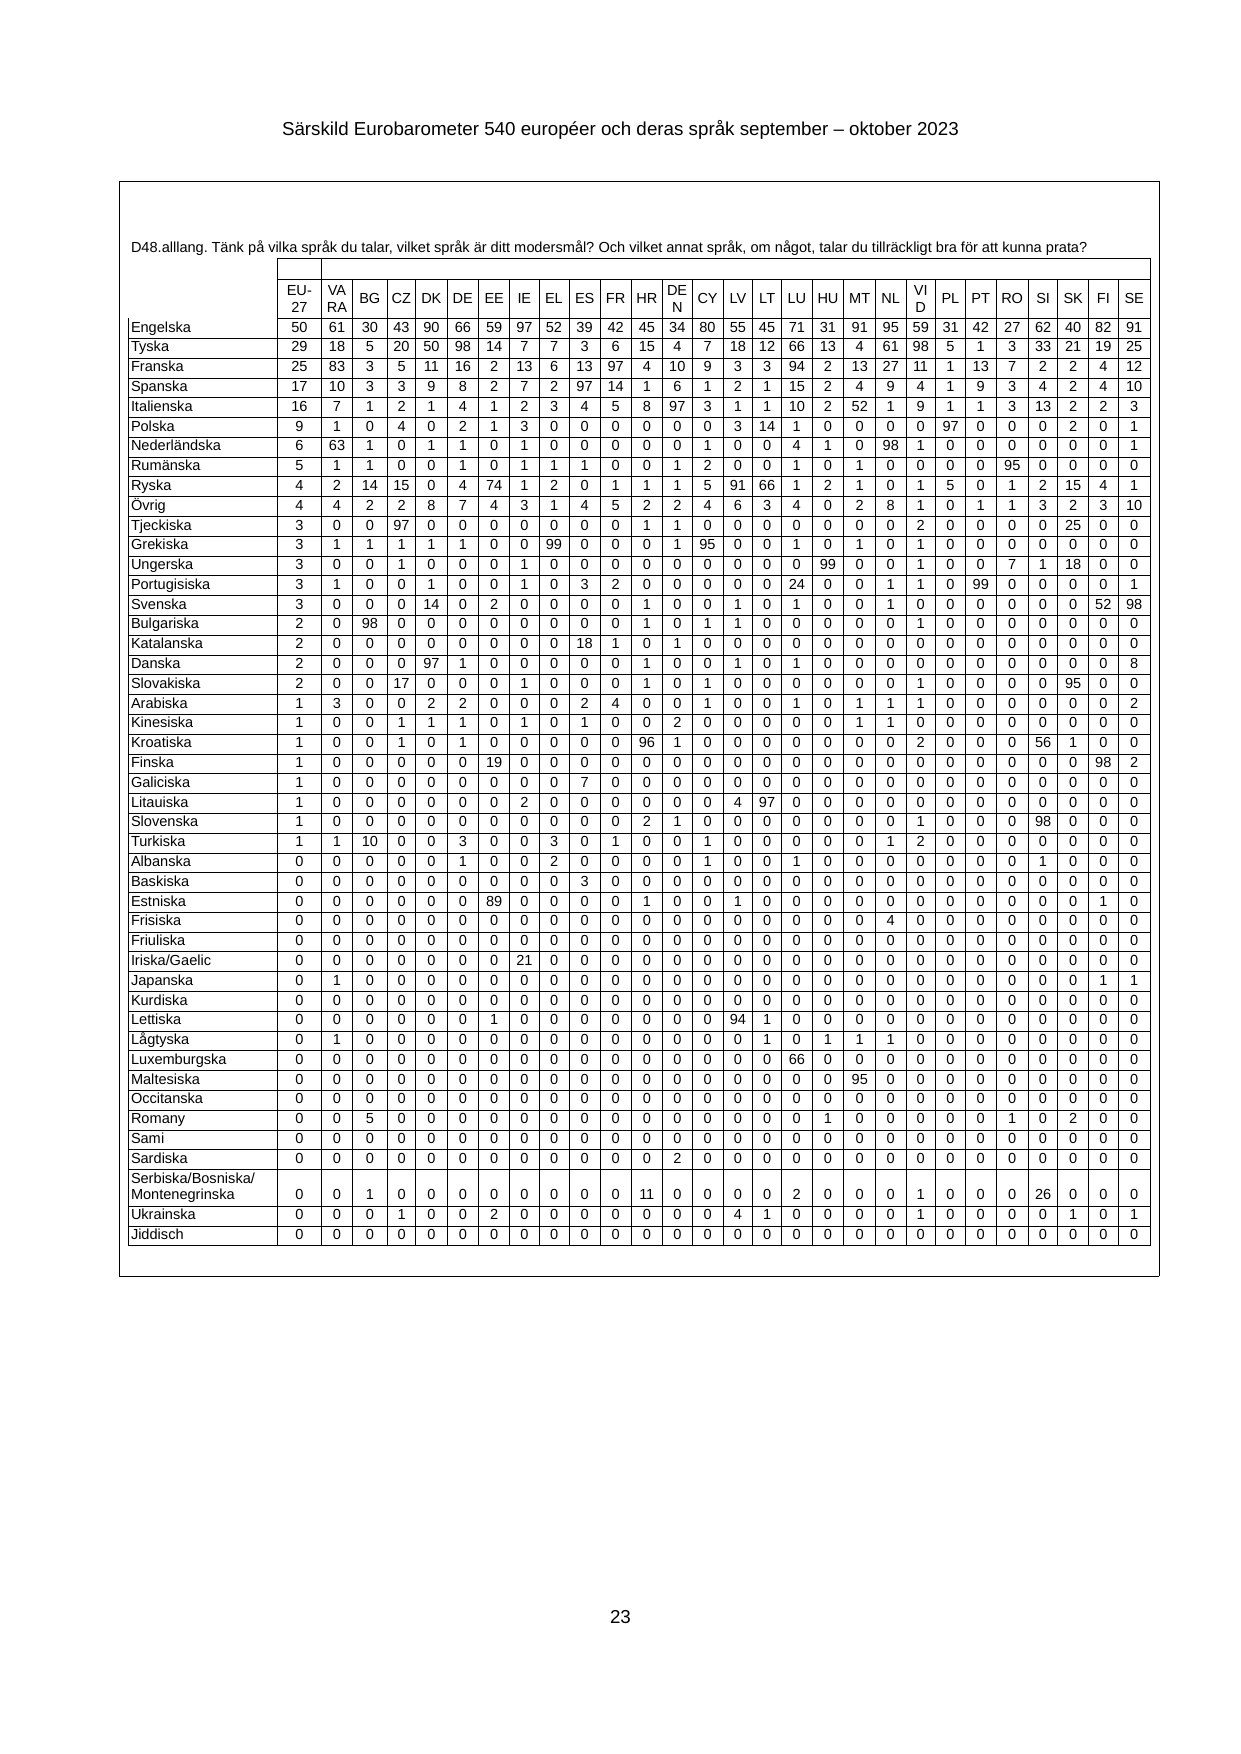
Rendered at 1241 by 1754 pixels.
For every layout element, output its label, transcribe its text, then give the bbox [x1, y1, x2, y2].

table_cell 0 [936, 873, 965, 892]
table_cell 0 [907, 794, 935, 813]
table_cell 0 [813, 616, 843, 635]
table_cell 0 [1029, 1207, 1057, 1226]
table_cell 0 [1058, 656, 1088, 674]
table_cell 0 [1119, 1051, 1150, 1070]
table_cell 0 [601, 952, 631, 971]
table_cell 0 [1089, 1111, 1118, 1129]
table_cell 0 [416, 913, 447, 932]
table_cell 0 [997, 1227, 1028, 1245]
table_cell 4 [448, 477, 478, 496]
table_cell 0 [876, 1150, 906, 1169]
table_cell 0 [1089, 814, 1118, 833]
table_cell 0 [936, 1071, 965, 1090]
table_cell 0 [540, 735, 569, 753]
table_cell 0 [632, 1012, 662, 1031]
table_cell 1 [510, 557, 539, 575]
table_cell 0 [601, 933, 631, 951]
table_cell 0 [907, 715, 935, 734]
table_cell 21 [510, 952, 539, 971]
table_cell 1 [753, 398, 781, 417]
table_cell 0 [966, 1071, 996, 1090]
table_cell 0 [844, 596, 875, 615]
table_cell 0 [997, 1012, 1028, 1031]
table_cell 0 [936, 1131, 965, 1149]
table_cell Spanska [129, 379, 277, 397]
table_cell 0 [353, 992, 387, 1011]
table_cell 0 [1058, 576, 1088, 595]
table_cell 0 [1058, 537, 1088, 556]
table_cell 0 [693, 418, 723, 437]
table_cell 0 [1058, 458, 1088, 476]
table_cell 0 [907, 933, 935, 951]
table_cell 1 [782, 854, 812, 872]
table_cell 4 [632, 359, 662, 377]
table_cell 0 [601, 1091, 631, 1110]
table_cell 0 [966, 1091, 996, 1110]
table_cell 0 [844, 1150, 875, 1169]
table_cell 13 [966, 359, 996, 377]
table_cell 0 [601, 438, 631, 457]
table_cell 1 [510, 477, 539, 496]
table_cell 1 [907, 537, 935, 556]
table_cell 1 [907, 695, 935, 714]
table_cell 0 [479, 1131, 509, 1149]
table_cell 0 [416, 774, 447, 793]
table_cell [844, 259, 875, 279]
table_cell 0 [601, 1170, 631, 1206]
table_cell 0 [479, 952, 509, 971]
table_cell 0 [753, 755, 781, 773]
table_cell 0 [907, 873, 935, 892]
table_cell 8 [416, 497, 447, 516]
table_cell 66 [753, 477, 781, 496]
table_cell 0 [1119, 774, 1150, 793]
table_cell 0 [813, 1071, 843, 1090]
table_cell 0 [663, 1170, 692, 1206]
table_cell 0 [936, 854, 965, 872]
table_cell 95 [844, 1071, 875, 1090]
table_cell 3 [278, 576, 321, 595]
table_cell 1 [844, 477, 875, 496]
table_cell 1 [632, 675, 662, 694]
table_cell [539, 259, 569, 279]
table_cell 0 [388, 992, 415, 1011]
table_cell 0 [601, 616, 631, 635]
table_cell 4 [1089, 477, 1118, 496]
table_cell 0 [782, 913, 812, 932]
table_cell 0 [632, 1227, 662, 1245]
table_cell 0 [540, 636, 569, 654]
table_cell 0 [353, 952, 387, 971]
table_cell 0 [1029, 1091, 1057, 1110]
table_cell 0 [753, 1051, 781, 1070]
table_cell 0 [936, 636, 965, 654]
table_cell 1 [693, 616, 723, 635]
table_cell 0 [570, 1227, 600, 1245]
table_cell 21 [1058, 339, 1088, 358]
table_cell 97 [570, 379, 600, 397]
table_cell 1 [663, 517, 692, 536]
table_cell 61 [876, 339, 906, 358]
table_cell 1 [540, 497, 569, 516]
table_cell 2 [1058, 359, 1088, 377]
table_cell 0 [1029, 873, 1057, 892]
table_cell Svenska [129, 596, 277, 615]
table_cell 0 [813, 933, 843, 951]
table_cell 0 [936, 1170, 965, 1206]
table_cell 0 [693, 715, 723, 734]
table_cell NL [876, 280, 906, 318]
table_cell 20 [388, 339, 415, 358]
table_cell 0 [753, 1111, 781, 1129]
table_cell 0 [632, 794, 662, 813]
table_cell 1 [693, 695, 723, 714]
table_cell 5 [388, 359, 415, 377]
table_cell 0 [813, 596, 843, 615]
table_cell 27 [997, 319, 1028, 338]
table_cell 1 [632, 477, 662, 496]
table_cell 0 [601, 458, 631, 476]
table_cell 0 [388, 458, 415, 476]
table_cell 1 [966, 497, 996, 516]
table_cell 0 [966, 854, 996, 872]
table_cell 1 [693, 834, 723, 852]
table_cell 0 [448, 636, 478, 654]
table_cell 5 [936, 339, 965, 358]
table_cell 0 [510, 774, 539, 793]
table_cell 0 [322, 675, 352, 694]
table_cell 0 [724, 972, 752, 991]
table_cell 3 [724, 359, 752, 377]
table_cell 0 [416, 933, 447, 951]
table_cell 0 [448, 873, 478, 892]
table_cell 0 [813, 755, 843, 773]
table_cell 6 [540, 359, 569, 377]
table_cell 0 [416, 1131, 447, 1149]
table_cell 0 [1119, 636, 1150, 654]
table_cell 0 [510, 596, 539, 615]
table_cell 18 [724, 339, 752, 358]
table_cell 0 [278, 972, 321, 991]
table_cell 0 [753, 537, 781, 556]
table_cell 0 [570, 814, 600, 833]
table_cell 0 [601, 1071, 631, 1090]
table_cell 0 [844, 636, 875, 654]
table_cell 0 [1058, 1227, 1088, 1245]
table_cell RO [997, 280, 1028, 318]
table_cell 0 [353, 1227, 387, 1245]
table_cell 0 [322, 636, 352, 654]
table_cell 0 [907, 972, 935, 991]
table_cell 0 [388, 596, 415, 615]
table_cell 0 [813, 636, 843, 654]
table_cell 0 [278, 873, 321, 892]
table_cell 1 [570, 715, 600, 734]
table_cell 0 [782, 1111, 812, 1129]
table_cell Sardiska [129, 1150, 277, 1169]
table_cell 0 [966, 1012, 996, 1031]
table_cell 0 [540, 418, 569, 437]
table_cell 2 [693, 458, 723, 476]
table_cell 66 [782, 339, 812, 358]
table_cell 0 [966, 794, 996, 813]
table_cell 0 [813, 1131, 843, 1149]
table_cell 3 [353, 359, 387, 377]
table_cell 34 [663, 319, 692, 338]
table_cell 0 [540, 952, 569, 971]
table_cell 0 [1119, 557, 1150, 575]
table_cell 9 [416, 379, 447, 397]
table_cell 0 [813, 834, 843, 852]
table_cell 0 [1089, 636, 1118, 654]
table_cell 0 [479, 517, 509, 536]
table_cell 0 [724, 1170, 752, 1206]
table_cell 0 [663, 972, 692, 991]
table_cell 1 [479, 418, 509, 437]
table_cell 0 [782, 755, 812, 773]
table_cell 83 [322, 359, 352, 377]
table_cell 0 [479, 933, 509, 951]
table_cell 0 [570, 616, 600, 635]
table_cell PL [936, 280, 965, 318]
table_cell 0 [966, 636, 996, 654]
table_cell 0 [416, 1207, 447, 1226]
table_cell 1 [844, 1032, 875, 1050]
table_cell Lettiska [129, 1012, 277, 1031]
table_cell 0 [782, 557, 812, 575]
table_cell 0 [1058, 834, 1088, 852]
table_cell 0 [724, 834, 752, 852]
table_cell 0 [844, 675, 875, 694]
table_cell [387, 259, 415, 279]
table_cell Övrig [129, 497, 277, 516]
table_cell 0 [540, 616, 569, 635]
table_cell 0 [570, 656, 600, 674]
table_cell 0 [844, 1091, 875, 1110]
table_cell 98 [353, 616, 387, 635]
table_cell 0 [693, 557, 723, 575]
table_cell 2 [1119, 755, 1150, 773]
table_cell 0 [353, 972, 387, 991]
table_cell [128, 279, 277, 318]
table_cell 66 [448, 319, 478, 338]
table_cell 0 [936, 616, 965, 635]
table_cell 0 [813, 656, 843, 674]
table_cell 0 [1089, 1012, 1118, 1031]
table_cell 0 [753, 675, 781, 694]
table_cell 1 [724, 398, 752, 417]
table_cell 0 [876, 1227, 906, 1245]
table_cell 0 [353, 933, 387, 951]
table_cell 0 [632, 834, 662, 852]
table_cell 0 [753, 1091, 781, 1110]
table_cell 3 [997, 379, 1028, 397]
table_cell 0 [936, 952, 965, 971]
table_cell 1 [388, 537, 415, 556]
table_cell 98 [876, 438, 906, 457]
table_cell 3 [570, 576, 600, 595]
table_cell 0 [753, 873, 781, 892]
table_cell 97 [601, 359, 631, 377]
table_cell 2 [1029, 477, 1057, 496]
table_cell 0 [322, 1111, 352, 1129]
table_cell SE [1119, 280, 1150, 318]
table_cell 0 [693, 774, 723, 793]
table_cell 0 [1089, 873, 1118, 892]
table_cell 0 [936, 537, 965, 556]
table_cell 59 [907, 319, 935, 338]
table_cell 43 [388, 319, 415, 338]
table_cell 0 [844, 1227, 875, 1245]
table_cell 0 [1089, 1150, 1118, 1169]
table_cell 0 [997, 854, 1028, 872]
table_cell 0 [997, 438, 1028, 457]
table_cell 0 [479, 636, 509, 654]
table_cell 0 [966, 1207, 996, 1226]
table_cell 0 [693, 893, 723, 912]
table_cell 0 [388, 933, 415, 951]
table_cell 2 [663, 497, 692, 516]
table_cell Serbiska/Bosniska/Montenegrinska [129, 1170, 277, 1206]
table_cell 0 [724, 1111, 752, 1129]
table_cell 0 [876, 1012, 906, 1031]
table_cell 0 [388, 1170, 415, 1206]
table_cell 11 [632, 1170, 662, 1206]
table_cell 10 [1119, 497, 1150, 516]
table_cell 0 [570, 913, 600, 932]
table_cell 1 [353, 458, 387, 476]
table_cell 0 [876, 656, 906, 674]
table_cell 0 [724, 1227, 752, 1245]
table_cell 8 [632, 398, 662, 417]
table_cell 0 [997, 1131, 1028, 1149]
table_cell 0 [353, 794, 387, 813]
table_cell 0 [1058, 636, 1088, 654]
table_cell 0 [1119, 537, 1150, 556]
table_cell 0 [448, 814, 478, 833]
table_cell 10 [353, 834, 387, 852]
table_cell 1 [510, 458, 539, 476]
table_cell 95 [693, 537, 723, 556]
table_cell 1 [782, 477, 812, 496]
table_cell 0 [601, 1131, 631, 1149]
table_cell 0 [448, 794, 478, 813]
table_cell 99 [540, 537, 569, 556]
table_cell 0 [601, 992, 631, 1011]
table_cell 13 [813, 339, 843, 358]
table_cell 0 [479, 616, 509, 635]
table_cell 19 [1089, 339, 1118, 358]
table_cell 0 [813, 695, 843, 714]
table_cell 1 [510, 576, 539, 595]
table_cell 0 [416, 1091, 447, 1110]
table_cell 0 [693, 1227, 723, 1245]
table_cell 0 [876, 537, 906, 556]
table_cell 3 [693, 398, 723, 417]
table_cell 0 [353, 675, 387, 694]
table_cell 0 [753, 992, 781, 1011]
table_cell 0 [813, 814, 843, 833]
table_cell 0 [510, 1091, 539, 1110]
table_cell 0 [1058, 616, 1088, 635]
table_cell 15 [388, 477, 415, 496]
table_cell 0 [997, 517, 1028, 536]
table_cell 4 [278, 497, 321, 516]
table_cell 0 [663, 854, 692, 872]
table_cell 0 [479, 557, 509, 575]
table_cell 0 [278, 1207, 321, 1226]
table_cell 0 [997, 1091, 1028, 1110]
table_cell 0 [844, 794, 875, 813]
table_cell 0 [813, 972, 843, 991]
table_cell 0 [353, 1012, 387, 1031]
table_cell 0 [416, 517, 447, 536]
table_cell 0 [813, 774, 843, 793]
table_cell 9 [907, 398, 935, 417]
table_cell 0 [1029, 1012, 1057, 1031]
table_cell 0 [540, 1150, 569, 1169]
table_cell 0 [1089, 656, 1118, 674]
table_cell 8 [448, 379, 478, 397]
table_cell 0 [570, 735, 600, 753]
table_cell Lågtyska [129, 1032, 277, 1050]
table_cell 2 [663, 1150, 692, 1169]
table_cell 2 [632, 814, 662, 833]
table_cell 4 [782, 497, 812, 516]
table_cell 2 [1058, 379, 1088, 397]
table_cell Danska [129, 656, 277, 674]
table_cell 0 [1058, 873, 1088, 892]
table_cell 0 [876, 1170, 906, 1206]
table_cell 0 [540, 1012, 569, 1031]
table_cell 1 [907, 1207, 935, 1226]
table_cell 89 [479, 893, 509, 912]
table_cell 0 [388, 755, 415, 773]
table_cell 1 [322, 537, 352, 556]
table_cell 0 [570, 952, 600, 971]
table_cell 80 [693, 319, 723, 338]
table_cell 0 [782, 1150, 812, 1169]
table_cell 3 [510, 497, 539, 516]
table_cell 1 [844, 537, 875, 556]
table_cell 1 [448, 537, 478, 556]
table_cell 0 [540, 814, 569, 833]
table_cell 0 [632, 1032, 662, 1050]
table_cell 0 [724, 854, 752, 872]
table_cell 0 [322, 1150, 352, 1169]
table_cell 13 [1029, 398, 1057, 417]
table_cell 0 [570, 1032, 600, 1050]
table_cell 0 [693, 596, 723, 615]
table_cell 0 [724, 1091, 752, 1110]
table_cell 98 [1119, 596, 1150, 615]
table_cell 0 [876, 933, 906, 951]
table_cell 0 [601, 1012, 631, 1031]
table_cell 0 [966, 873, 996, 892]
table_cell 4 [663, 339, 692, 358]
table_cell 0 [479, 1111, 509, 1129]
table_cell 0 [813, 1207, 843, 1226]
table_cell Franska [129, 359, 277, 377]
table_cell 0 [416, 675, 447, 694]
table_cell 0 [844, 438, 875, 457]
table_cell 0 [448, 774, 478, 793]
table_cell 2 [1058, 398, 1088, 417]
table_cell Arabiska [129, 695, 277, 714]
table_cell 1 [1058, 1207, 1088, 1226]
table_cell 0 [601, 774, 631, 793]
table_cell 0 [782, 1032, 812, 1050]
table_cell 0 [416, 477, 447, 496]
table_cell 0 [416, 1170, 447, 1206]
table_cell HR [632, 280, 662, 318]
table_cell 0 [844, 1051, 875, 1070]
table_cell 0 [844, 1207, 875, 1226]
table_cell Luxemburgska [129, 1051, 277, 1070]
table_cell [447, 259, 478, 279]
table_cell 0 [601, 1051, 631, 1070]
table_cell 1 [278, 735, 321, 753]
table_cell 4 [1089, 379, 1118, 397]
table_cell 0 [448, 557, 478, 575]
table_cell 0 [782, 517, 812, 536]
table_cell 10 [322, 379, 352, 397]
table_cell 52 [844, 398, 875, 417]
table_cell 98 [448, 339, 478, 358]
table_cell 0 [997, 972, 1028, 991]
table_cell 3 [753, 359, 781, 377]
table_cell [478, 259, 509, 279]
table_cell 63 [322, 438, 352, 457]
table_cell 1 [1089, 972, 1118, 991]
table_cell 0 [907, 1071, 935, 1090]
table_cell Nederländska [129, 438, 277, 457]
table_cell 1 [601, 477, 631, 496]
table_cell 0 [876, 794, 906, 813]
table_cell 0 [693, 517, 723, 536]
table_cell Polska [129, 418, 277, 437]
table_cell 7 [997, 557, 1028, 575]
table_cell 2 [448, 418, 478, 437]
table_cell 0 [479, 695, 509, 714]
table_cell 0 [1089, 557, 1118, 575]
table_cell 0 [416, 735, 447, 753]
table_cell 0 [966, 715, 996, 734]
table_cell 0 [936, 576, 965, 595]
table_cell 0 [997, 1071, 1028, 1090]
table_cell 0 [510, 873, 539, 892]
table_cell 0 [510, 1012, 539, 1031]
table_cell 0 [510, 537, 539, 556]
table_cell 0 [876, 1131, 906, 1149]
table_cell 1 [416, 537, 447, 556]
table_cell 0 [753, 438, 781, 457]
table_cell 0 [416, 418, 447, 437]
table_cell [752, 259, 781, 279]
table_cell 1 [876, 596, 906, 615]
table_cell 0 [1058, 1032, 1088, 1050]
table_cell 1 [632, 379, 662, 397]
table_cell Kurdiska [129, 992, 277, 1011]
table_cell Ungerska [129, 557, 277, 575]
table_cell 1 [997, 477, 1028, 496]
table_cell 0 [1119, 893, 1150, 912]
table_cell 0 [632, 992, 662, 1011]
table_cell 0 [479, 814, 509, 833]
table_cell 0 [540, 972, 569, 991]
table_cell 0 [844, 755, 875, 773]
table_cell 1 [693, 854, 723, 872]
table_cell 0 [782, 774, 812, 793]
table_cell 0 [632, 913, 662, 932]
table_cell 3 [278, 537, 321, 556]
table_cell 0 [278, 1012, 321, 1031]
table_cell 0 [693, 1150, 723, 1169]
table_cell 0 [876, 893, 906, 912]
table_cell 0 [876, 477, 906, 496]
table_cell 0 [753, 517, 781, 536]
table_cell 10 [663, 359, 692, 377]
table_cell 0 [876, 517, 906, 536]
table_cell 1 [278, 755, 321, 773]
table_cell FI [1089, 280, 1118, 318]
table_cell 0 [997, 893, 1028, 912]
table_cell 1 [844, 695, 875, 714]
table_cell 0 [1058, 952, 1088, 971]
table_cell 5 [601, 398, 631, 417]
table_cell 6 [724, 497, 752, 516]
table_cell 0 [1119, 933, 1150, 951]
table_cell 1 [632, 656, 662, 674]
table_cell 0 [1089, 913, 1118, 932]
table_cell 45 [632, 319, 662, 338]
table_cell 2 [388, 398, 415, 417]
table_cell 0 [322, 596, 352, 615]
table_cell 0 [601, 1227, 631, 1245]
table_cell 0 [479, 576, 509, 595]
table_cell 0 [1058, 1150, 1088, 1169]
table_cell 0 [510, 656, 539, 674]
table_cell [1089, 259, 1118, 279]
table_cell 1 [448, 656, 478, 674]
table_cell 0 [1119, 952, 1150, 971]
table_cell 12 [753, 339, 781, 358]
table_cell 0 [1058, 913, 1088, 932]
table_cell 0 [693, 1051, 723, 1070]
table_cell 0 [1058, 1091, 1088, 1110]
table_cell 1 [813, 438, 843, 457]
table_cell 1 [876, 834, 906, 852]
table_cell 3 [540, 398, 569, 417]
table_cell 2 [813, 477, 843, 496]
table_cell 62 [1029, 319, 1057, 338]
table_cell 0 [278, 1227, 321, 1245]
table_cell 0 [570, 1012, 600, 1031]
table_cell 1 [388, 715, 415, 734]
table_cell 0 [1029, 1111, 1057, 1129]
table_cell 0 [1089, 1091, 1118, 1110]
table_cell 14 [601, 379, 631, 397]
table_cell 0 [663, 1227, 692, 1245]
table_cell 6 [278, 438, 321, 457]
table_cell 0 [510, 695, 539, 714]
table_cell 0 [1089, 438, 1118, 457]
table_cell 0 [1119, 715, 1150, 734]
table_cell 0 [278, 893, 321, 912]
table_cell 0 [753, 933, 781, 951]
table_cell 0 [1029, 1051, 1057, 1070]
table_cell 0 [448, 893, 478, 912]
table_cell 0 [570, 1150, 600, 1169]
table_cell 0 [388, 794, 415, 813]
table_cell 0 [966, 656, 996, 674]
table_cell 1 [907, 576, 935, 595]
table_cell 0 [353, 1091, 387, 1110]
table_cell 0 [540, 774, 569, 793]
table_cell 0 [753, 814, 781, 833]
table_cell 0 [876, 557, 906, 575]
table_cell 1 [966, 398, 996, 417]
table_cell 0 [570, 1131, 600, 1149]
table_cell 4 [570, 497, 600, 516]
table_cell 1 [753, 379, 781, 397]
table_cell 7 [570, 774, 600, 793]
table_cell 0 [813, 794, 843, 813]
table_cell Rumänska [129, 458, 277, 476]
table_cell 0 [278, 1032, 321, 1050]
table_cell 0 [1029, 992, 1057, 1011]
table_cell 0 [663, 418, 692, 437]
table_cell 0 [1058, 596, 1088, 615]
table_cell HU [813, 280, 843, 318]
table_cell 17 [388, 675, 415, 694]
table_cell 4 [1089, 359, 1118, 377]
table_cell 0 [448, 933, 478, 951]
table_cell 3 [510, 418, 539, 437]
table_cell 0 [844, 517, 875, 536]
table_cell 0 [510, 735, 539, 753]
table_cell 14 [416, 596, 447, 615]
table_cell 0 [876, 616, 906, 635]
table_cell 2 [540, 477, 569, 496]
table_cell 2 [510, 398, 539, 417]
table_cell 0 [1119, 1071, 1150, 1090]
table_cell 1 [322, 972, 352, 991]
table_cell Tyska [129, 339, 277, 358]
table_cell 0 [601, 675, 631, 694]
table_cell 0 [907, 1227, 935, 1245]
table_cell 3 [353, 379, 387, 397]
table_cell 0 [632, 1091, 662, 1110]
table_cell 0 [479, 1150, 509, 1169]
table_cell 0 [601, 735, 631, 753]
table_cell 0 [724, 774, 752, 793]
table_cell 0 [322, 933, 352, 951]
table_cell 0 [663, 1207, 692, 1226]
table_cell 0 [1058, 1170, 1088, 1206]
table_cell 0 [570, 992, 600, 1011]
table_cell 0 [570, 1051, 600, 1070]
table_cell 1 [663, 477, 692, 496]
table_cell 0 [1029, 596, 1057, 615]
table_cell 0 [1119, 1012, 1150, 1031]
table_cell VID [907, 280, 935, 318]
table_cell 0 [1029, 576, 1057, 595]
table_cell 0 [936, 1150, 965, 1169]
table_cell 4 [782, 438, 812, 457]
table_cell 0 [322, 1091, 352, 1110]
table_cell 0 [936, 834, 965, 852]
table_cell 1 [844, 458, 875, 476]
table_cell 0 [997, 755, 1028, 773]
table_cell 0 [601, 596, 631, 615]
table_cell 0 [1058, 1051, 1088, 1070]
table_cell 0 [278, 992, 321, 1011]
table_cell 0 [966, 992, 996, 1011]
table_cell 1 [479, 398, 509, 417]
table_cell 0 [353, 1150, 387, 1169]
table_cell 0 [907, 1150, 935, 1169]
table_cell 1 [510, 675, 539, 694]
table_cell 59 [479, 319, 509, 338]
table_cell 0 [724, 458, 752, 476]
table_cell 0 [997, 834, 1028, 852]
table_cell 0 [570, 1091, 600, 1110]
table_cell 1 [1119, 418, 1150, 437]
table_cell Slovenska [129, 814, 277, 833]
table_cell 0 [540, 794, 569, 813]
table_cell 0 [388, 893, 415, 912]
table_cell 0 [353, 715, 387, 734]
table_cell Kroatiska [129, 735, 277, 753]
table_cell 0 [570, 596, 600, 615]
table_cell 2 [1058, 418, 1088, 437]
table_cell 0 [936, 438, 965, 457]
table_cell 0 [876, 1091, 906, 1110]
table_cell 0 [782, 952, 812, 971]
table_cell 0 [353, 576, 387, 595]
table_cell 4 [388, 418, 415, 437]
table_cell 0 [278, 913, 321, 932]
table_cell 0 [693, 636, 723, 654]
table_cell 0 [844, 952, 875, 971]
table_cell 0 [510, 992, 539, 1011]
table_cell Iriska/Gaelic [129, 952, 277, 971]
table_cell 31 [813, 319, 843, 338]
table_cell 0 [966, 755, 996, 773]
table_cell 0 [510, 1071, 539, 1090]
table_cell 0 [1119, 1227, 1150, 1245]
table_cell Slovakiska [129, 675, 277, 694]
table_cell 0 [753, 1150, 781, 1169]
table_cell 97 [510, 319, 539, 338]
table_cell 0 [1058, 854, 1088, 872]
table_cell 0 [966, 1111, 996, 1129]
table_cell 3 [448, 834, 478, 852]
table_cell Turkiska [129, 834, 277, 852]
table_cell 0 [693, 913, 723, 932]
table_cell 0 [907, 854, 935, 872]
table_cell 0 [540, 1071, 569, 1090]
table_cell 0 [416, 873, 447, 892]
table_cell 0 [388, 616, 415, 635]
table_cell 0 [448, 755, 478, 773]
table_cell 0 [813, 1091, 843, 1110]
table_cell 26 [1029, 1170, 1057, 1206]
table_cell 0 [448, 576, 478, 595]
table_cell 1 [693, 379, 723, 397]
table_cell 0 [1089, 735, 1118, 753]
table_cell 0 [663, 755, 692, 773]
table_cell 0 [936, 992, 965, 1011]
table_cell 3 [997, 398, 1028, 417]
table_cell 0 [663, 1032, 692, 1050]
table_cell 0 [448, 972, 478, 991]
table_cell 0 [388, 1111, 415, 1129]
table_cell 0 [632, 873, 662, 892]
table_cell 0 [416, 1150, 447, 1169]
table_cell 0 [353, 1032, 387, 1050]
table_cell 0 [782, 992, 812, 1011]
table_cell 0 [966, 517, 996, 536]
table_cell 0 [997, 695, 1028, 714]
table_cell 1 [322, 576, 352, 595]
table_cell 0 [322, 1051, 352, 1070]
table_cell 0 [782, 834, 812, 852]
table_cell 0 [601, 1032, 631, 1050]
table_cell 0 [601, 755, 631, 773]
table_cell 0 [1119, 517, 1150, 536]
table_cell SK [1058, 280, 1088, 318]
table_cell 0 [813, 735, 843, 753]
table_cell 15 [1058, 477, 1088, 496]
table_cell 0 [601, 1207, 631, 1226]
table_cell 0 [632, 438, 662, 457]
table_cell 0 [1119, 458, 1150, 476]
table_cell Kinesiska [129, 715, 277, 734]
table_cell 1 [278, 814, 321, 833]
table_cell 0 [540, 557, 569, 575]
table_cell 0 [936, 1227, 965, 1245]
table_cell 0 [570, 517, 600, 536]
table_cell 0 [1089, 576, 1118, 595]
table_cell 0 [663, 656, 692, 674]
table_cell 7 [997, 359, 1028, 377]
table_cell 0 [936, 497, 965, 516]
table_cell 50 [278, 319, 321, 338]
table_cell 0 [1089, 715, 1118, 734]
table_cell 99 [966, 576, 996, 595]
table_cell 0 [782, 715, 812, 734]
table_cell 0 [876, 1207, 906, 1226]
table_cell 0 [936, 1111, 965, 1129]
table_cell 0 [570, 834, 600, 852]
table_cell 1 [663, 814, 692, 833]
table_cell 15 [632, 339, 662, 358]
table_cell 0 [693, 1032, 723, 1050]
table_cell 0 [1029, 755, 1057, 773]
table_cell 52 [1089, 596, 1118, 615]
table_cell 2 [388, 497, 415, 516]
table_cell 0 [1089, 1051, 1118, 1070]
table_cell 0 [601, 893, 631, 912]
table_cell 0 [782, 1227, 812, 1245]
table_cell 97 [663, 398, 692, 417]
table_cell 0 [844, 1170, 875, 1206]
table_cell 1 [278, 695, 321, 714]
table_cell 0 [601, 873, 631, 892]
table_cell 0 [1089, 794, 1118, 813]
table_cell 0 [966, 477, 996, 496]
table_cell 0 [693, 656, 723, 674]
table_cell 97 [388, 517, 415, 536]
table_cell 0 [510, 1170, 539, 1206]
table_cell 1 [388, 1207, 415, 1226]
table_cell 0 [907, 1051, 935, 1070]
table_cell 0 [322, 952, 352, 971]
table_cell 0 [936, 755, 965, 773]
table_cell 0 [936, 675, 965, 694]
table_cell 0 [907, 913, 935, 932]
table_cell 0 [936, 735, 965, 753]
table_cell 0 [876, 1051, 906, 1070]
table_cell 9 [966, 379, 996, 397]
table_cell 91 [844, 319, 875, 338]
table_cell 16 [448, 359, 478, 377]
table_cell 0 [907, 952, 935, 971]
table_cell 0 [479, 438, 509, 457]
table_cell 1 [782, 537, 812, 556]
table_cell 0 [1119, 794, 1150, 813]
table_cell 1 [353, 1170, 387, 1206]
table_cell 0 [1089, 675, 1118, 694]
table_cell 0 [510, 755, 539, 773]
table_cell 0 [510, 854, 539, 872]
table_cell 98 [907, 339, 935, 358]
table_cell 0 [663, 557, 692, 575]
table_cell 0 [1089, 517, 1118, 536]
table_cell 0 [724, 913, 752, 932]
table_cell 95 [876, 319, 906, 338]
table_header D48.alllang. Tänk på vilka språk du talar, vilket språk är ditt modersmål? Och vilket annat språk, om något, talar du tillräckligt bra för att kunna prata? [128, 212, 1150, 258]
table_cell DEN [663, 280, 692, 318]
table_cell 0 [448, 952, 478, 971]
table_cell 0 [278, 1051, 321, 1070]
table_cell LV [724, 280, 752, 318]
table_cell 0 [844, 834, 875, 852]
table_cell 4 [693, 497, 723, 516]
table_cell 0 [570, 794, 600, 813]
table_cell 0 [479, 913, 509, 932]
table_cell 0 [322, 517, 352, 536]
table_cell 0 [1089, 616, 1118, 635]
table_cell 0 [997, 873, 1028, 892]
table_cell 0 [966, 458, 996, 476]
table_cell 0 [966, 972, 996, 991]
table_cell 1 [448, 458, 478, 476]
table_cell 1 [278, 834, 321, 852]
table_cell 0 [693, 933, 723, 951]
table_cell 2 [1029, 359, 1057, 377]
table_cell 0 [844, 893, 875, 912]
table_cell 0 [322, 774, 352, 793]
table_cell 0 [997, 675, 1028, 694]
table_cell 1 [448, 854, 478, 872]
table_cell 0 [753, 774, 781, 793]
table_cell 1 [936, 398, 965, 417]
table_cell 0 [936, 814, 965, 833]
table_cell 0 [966, 1131, 996, 1149]
table_cell 0 [479, 873, 509, 892]
table_cell 0 [876, 1071, 906, 1090]
table_cell 0 [1119, 1150, 1150, 1169]
table_cell 0 [1089, 1170, 1118, 1206]
table_cell 0 [510, 1032, 539, 1050]
table_cell 7 [510, 339, 539, 358]
table_cell 0 [540, 893, 569, 912]
table_cell 0 [353, 1207, 387, 1226]
table_cell 2 [278, 675, 321, 694]
table_cell 2 [278, 616, 321, 635]
table_cell Friuliska [129, 933, 277, 951]
table_cell 0 [753, 972, 781, 991]
table_cell 0 [1058, 1131, 1088, 1149]
table_cell 1 [907, 497, 935, 516]
table_cell 45 [753, 319, 781, 338]
table_cell 1 [632, 893, 662, 912]
table_cell 82 [1089, 319, 1118, 338]
table_cell 3 [540, 834, 569, 852]
table_cell 1 [813, 1111, 843, 1129]
table_cell Maltesiska [129, 1071, 277, 1090]
table_cell 0 [997, 636, 1028, 654]
table_cell 0 [353, 656, 387, 674]
table_cell [996, 259, 1028, 279]
table_cell 1 [1058, 735, 1088, 753]
table_cell 0 [663, 1131, 692, 1149]
table_cell 0 [753, 854, 781, 872]
table_cell 0 [907, 1012, 935, 1031]
table_cell 2 [663, 715, 692, 734]
table_cell 0 [663, 695, 692, 714]
table_cell 1 [724, 596, 752, 615]
table_cell 5 [693, 477, 723, 496]
table_cell 0 [416, 1227, 447, 1245]
table_cell 11 [907, 359, 935, 377]
table_cell 6 [663, 379, 692, 397]
table_cell 0 [1119, 675, 1150, 694]
table_cell 91 [1119, 319, 1150, 338]
table_cell 1 [416, 398, 447, 417]
table_cell 18 [570, 636, 600, 654]
table_cell 0 [1119, 735, 1150, 753]
table_cell 1 [540, 458, 569, 476]
table_cell 14 [753, 418, 781, 437]
table_cell 1 [1119, 972, 1150, 991]
table_cell 0 [844, 814, 875, 833]
table_cell 0 [936, 913, 965, 932]
table_cell 0 [876, 952, 906, 971]
table_cell 0 [1029, 1071, 1057, 1090]
table_cell 1 [876, 715, 906, 734]
table_cell 0 [1089, 854, 1118, 872]
table_cell [278, 259, 321, 279]
table_cell 0 [1058, 794, 1088, 813]
table_cell 0 [907, 774, 935, 793]
table_cell 0 [540, 1111, 569, 1129]
table_cell 0 [844, 616, 875, 635]
table_cell 0 [966, 814, 996, 833]
table_cell 0 [876, 418, 906, 437]
table_cell 0 [844, 933, 875, 951]
table_cell 97 [753, 794, 781, 813]
table_cell 5 [601, 497, 631, 516]
table_cell 0 [510, 1207, 539, 1226]
table_cell 0 [1029, 616, 1057, 635]
table_cell 0 [322, 1012, 352, 1031]
table_cell 0 [724, 1032, 752, 1050]
table_cell 0 [753, 1131, 781, 1149]
table_cell 0 [388, 1150, 415, 1169]
table_cell 0 [753, 715, 781, 734]
table_cell 0 [966, 893, 996, 912]
table_cell CY [693, 280, 723, 318]
table_cell 0 [601, 537, 631, 556]
table_cell 0 [782, 873, 812, 892]
table_cell 1 [510, 438, 539, 457]
table_cell 0 [510, 814, 539, 833]
table_cell 0 [693, 576, 723, 595]
table_cell 0 [936, 972, 965, 991]
table_cell 0 [1119, 1170, 1150, 1206]
table_cell 0 [448, 1150, 478, 1169]
table_cell 1 [510, 715, 539, 734]
table_cell 0 [997, 656, 1028, 674]
table_cell 0 [693, 972, 723, 991]
table_cell 1 [753, 1012, 781, 1031]
table_cell 2 [448, 695, 478, 714]
table_cell 0 [448, 1207, 478, 1226]
table_cell BG [353, 280, 387, 318]
table_cell [1057, 259, 1088, 279]
table_cell 0 [693, 1012, 723, 1031]
table_cell 0 [1029, 834, 1057, 852]
table_cell 2 [510, 794, 539, 813]
table_cell 4 [278, 477, 321, 496]
table_cell 0 [570, 557, 600, 575]
table_cell 0 [479, 1071, 509, 1090]
table_cell 0 [416, 814, 447, 833]
table_cell 0 [966, 675, 996, 694]
table_cell 0 [570, 972, 600, 991]
table_cell 6 [601, 339, 631, 358]
table_cell 0 [844, 557, 875, 575]
table_cell 91 [724, 477, 752, 496]
table_cell 0 [966, 695, 996, 714]
table_cell 0 [997, 794, 1028, 813]
table_cell [723, 259, 752, 279]
table_cell 0 [876, 774, 906, 793]
table_cell 2 [813, 359, 843, 377]
table_cell 0 [876, 1111, 906, 1129]
table_cell 0 [388, 1051, 415, 1070]
table_cell 0 [510, 1227, 539, 1245]
table_cell 9 [278, 418, 321, 437]
table_cell 0 [322, 1227, 352, 1245]
table_cell 0 [724, 1051, 752, 1070]
table_cell 0 [813, 675, 843, 694]
table_cell 0 [1029, 715, 1057, 734]
table_cell 0 [724, 814, 752, 833]
table_cell 1 [997, 497, 1028, 516]
table_cell 0 [663, 913, 692, 932]
table_cell 0 [753, 1071, 781, 1090]
table_cell 0 [813, 715, 843, 734]
table_cell 3 [388, 379, 415, 397]
table_cell 0 [693, 992, 723, 1011]
table_cell 90 [416, 319, 447, 338]
table_cell 1 [844, 715, 875, 734]
table_cell 0 [416, 972, 447, 991]
table_cell 0 [322, 992, 352, 1011]
table_cell 0 [663, 596, 692, 615]
table_cell 95 [997, 458, 1028, 476]
table_cell 0 [632, 418, 662, 437]
table_cell 0 [663, 774, 692, 793]
table_cell 0 [1089, 774, 1118, 793]
table_cell 61 [322, 319, 352, 338]
table_cell 52 [540, 319, 569, 338]
table_cell 1 [724, 656, 752, 674]
table_cell 7 [448, 497, 478, 516]
table_cell 1 [448, 735, 478, 753]
table_cell 0 [632, 972, 662, 991]
table_cell 0 [570, 1071, 600, 1090]
table_cell 4 [724, 794, 752, 813]
table_cell 0 [540, 933, 569, 951]
table_cell 0 [388, 1227, 415, 1245]
table_cell 17 [278, 379, 321, 397]
table_cell 0 [936, 695, 965, 714]
table_cell 1 [416, 715, 447, 734]
table_cell 0 [936, 1032, 965, 1050]
table_cell 1 [322, 1032, 352, 1050]
table_cell 2 [907, 735, 935, 753]
table_cell 0 [936, 1091, 965, 1110]
table_cell 2 [601, 576, 631, 595]
table_cell EU-27 [278, 280, 321, 318]
table_cell 0 [724, 873, 752, 892]
table_cell 0 [663, 873, 692, 892]
table_cell 0 [663, 675, 692, 694]
table_cell 0 [1029, 893, 1057, 912]
table_cell 2 [907, 834, 935, 852]
table_cell 55 [724, 319, 752, 338]
table_cell 0 [663, 893, 692, 912]
table_cell 3 [278, 517, 321, 536]
table_cell Japanska [129, 972, 277, 991]
table_cell 0 [353, 1071, 387, 1090]
table_cell 0 [813, 854, 843, 872]
table_cell 0 [663, 794, 692, 813]
table_cell 0 [813, 576, 843, 595]
table_cell 0 [753, 576, 781, 595]
table_cell 0 [388, 913, 415, 932]
table_cell 0 [510, 1111, 539, 1129]
table_cell DE [448, 280, 478, 318]
table_cell 0 [632, 1150, 662, 1169]
table_cell 0 [448, 1012, 478, 1031]
table_cell 2 [479, 596, 509, 615]
table_cell 2 [540, 379, 569, 397]
table_cell 2 [1058, 497, 1088, 516]
table_cell 0 [448, 1131, 478, 1149]
table_cell 3 [1119, 398, 1150, 417]
table_cell 0 [693, 1131, 723, 1149]
table_cell 0 [1089, 992, 1118, 1011]
table_cell 0 [448, 913, 478, 932]
table_cell 0 [844, 1111, 875, 1129]
table_cell 1 [388, 557, 415, 575]
table_cell 14 [353, 477, 387, 496]
table_cell 0 [322, 893, 352, 912]
table_cell 0 [540, 675, 569, 694]
table_cell LT [753, 280, 781, 318]
table_cell 0 [570, 1207, 600, 1226]
table_cell 0 [416, 755, 447, 773]
table_cell 5 [278, 458, 321, 476]
table_cell 0 [416, 992, 447, 1011]
table_cell 0 [322, 715, 352, 734]
table_cell 0 [753, 596, 781, 615]
table_cell 0 [876, 854, 906, 872]
table_cell 3 [322, 695, 352, 714]
table_cell 0 [416, 1051, 447, 1070]
table_cell 0 [540, 873, 569, 892]
table_cell 11 [416, 359, 447, 377]
table_cell 0 [663, 1012, 692, 1031]
table_cell 0 [388, 854, 415, 872]
table_cell 1 [782, 418, 812, 437]
table_cell 7 [540, 339, 569, 358]
table_cell 0 [1119, 834, 1150, 852]
table_cell 0 [570, 1170, 600, 1206]
table_cell 12 [1119, 359, 1150, 377]
table_cell 0 [1089, 1032, 1118, 1050]
table_cell 0 [510, 517, 539, 536]
table_cell 0 [813, 497, 843, 516]
table_cell 3 [997, 339, 1028, 358]
table_cell 0 [724, 992, 752, 1011]
table_cell 0 [844, 1012, 875, 1031]
table_cell 0 [388, 1012, 415, 1031]
table_cell 0 [724, 1071, 752, 1090]
table_cell 0 [966, 596, 996, 615]
table_cell 0 [1029, 537, 1057, 556]
table_cell 2 [1089, 398, 1118, 417]
table_cell 2 [570, 695, 600, 714]
table_cell 0 [448, 1071, 478, 1090]
table_cell 0 [353, 873, 387, 892]
table_cell 0 [724, 715, 752, 734]
table_cell 0 [876, 873, 906, 892]
table_cell Estniska [129, 893, 277, 912]
table_cell 0 [1029, 656, 1057, 674]
table_cell 4 [601, 695, 631, 714]
table_cell 0 [388, 1091, 415, 1110]
table_cell 0 [601, 794, 631, 813]
table_cell 0 [844, 972, 875, 991]
table_cell 0 [632, 715, 662, 734]
table_cell 4 [570, 398, 600, 417]
table_cell 0 [416, 834, 447, 852]
table_cell 0 [448, 1091, 478, 1110]
table_cell 0 [997, 735, 1028, 753]
table_cell Tjeckiska [129, 517, 277, 536]
table_cell 2 [353, 497, 387, 516]
table_cell 25 [1058, 517, 1088, 536]
table_cell 0 [997, 537, 1028, 556]
table_cell 3 [1089, 497, 1118, 516]
table_cell 2 [322, 477, 352, 496]
table_cell 0 [388, 774, 415, 793]
table_cell 0 [278, 1091, 321, 1110]
table_cell Bulgariska [129, 616, 277, 635]
table_cell 0 [278, 1111, 321, 1129]
table_cell 0 [388, 952, 415, 971]
table_cell 0 [663, 576, 692, 595]
table_cell 0 [353, 1051, 387, 1070]
table_cell Italienska [129, 398, 277, 417]
table_cell 0 [388, 695, 415, 714]
table_cell 0 [632, 854, 662, 872]
table_cell 0 [966, 418, 996, 437]
table_cell 0 [540, 715, 569, 734]
table_cell 0 [510, 893, 539, 912]
table_cell 1 [907, 557, 935, 575]
table_cell 0 [416, 1032, 447, 1050]
table_cell 0 [693, 1091, 723, 1110]
table_cell 0 [724, 933, 752, 951]
table_cell 42 [601, 319, 631, 338]
table_cell 0 [540, 992, 569, 1011]
table_cell 0 [753, 695, 781, 714]
table_cell 1 [632, 596, 662, 615]
table_cell 97 [416, 656, 447, 674]
table_cell [510, 259, 539, 279]
table_cell 13 [570, 359, 600, 377]
table_cell 1 [1029, 854, 1057, 872]
table_cell 1 [601, 636, 631, 654]
table_cell 0 [936, 933, 965, 951]
table_cell 0 [907, 893, 935, 912]
table_cell 0 [966, 616, 996, 635]
table_cell 0 [416, 616, 447, 635]
table_cell 0 [663, 834, 692, 852]
table_cell 0 [907, 1091, 935, 1110]
table_cell 0 [540, 576, 569, 595]
table_cell 0 [601, 715, 631, 734]
table_cell Occitanska [129, 1091, 277, 1110]
table_cell 0 [813, 1170, 843, 1206]
table_cell 0 [1058, 715, 1088, 734]
table_cell 1 [907, 1170, 935, 1206]
table_cell 0 [844, 992, 875, 1011]
table_cell 0 [570, 755, 600, 773]
table_cell Engelska [129, 318, 277, 338]
table_cell 0 [540, 438, 569, 457]
table_cell 1 [907, 616, 935, 635]
table_cell 0 [353, 814, 387, 833]
table_cell 0 [540, 1131, 569, 1149]
table_cell 0 [693, 814, 723, 833]
table_cell 0 [782, 933, 812, 951]
table_cell 2 [813, 398, 843, 417]
table_cell 96 [632, 735, 662, 753]
table_cell 4 [724, 1207, 752, 1226]
table_cell 0 [479, 992, 509, 1011]
table_cell 0 [782, 636, 812, 654]
table_cell 0 [997, 952, 1028, 971]
table_cell [600, 259, 631, 279]
table_cell 0 [632, 1071, 662, 1090]
table_cell 1 [907, 477, 935, 496]
table_cell 18 [322, 339, 352, 358]
table_cell 0 [479, 1170, 509, 1206]
table_cell 0 [936, 1207, 965, 1226]
table_cell 0 [510, 834, 539, 852]
table_cell 0 [1058, 438, 1088, 457]
table_cell 3 [724, 418, 752, 437]
table_cell 0 [844, 576, 875, 595]
table_cell 0 [1119, 616, 1150, 635]
table_cell 0 [966, 1051, 996, 1070]
table_cell SI [1029, 280, 1057, 318]
table_cell 0 [813, 1051, 843, 1070]
table_cell 99 [813, 557, 843, 575]
table_cell 0 [693, 755, 723, 773]
table_cell 3 [753, 497, 781, 516]
table_cell 4 [844, 379, 875, 397]
table_cell 1 [876, 695, 906, 714]
table_cell 0 [448, 517, 478, 536]
table_cell 0 [601, 557, 631, 575]
table_cell 0 [782, 1207, 812, 1226]
table_cell 0 [876, 458, 906, 476]
table_cell 0 [1119, 1131, 1150, 1149]
table_cell 0 [448, 1227, 478, 1245]
table_cell 2 [907, 517, 935, 536]
table_cell 0 [601, 814, 631, 833]
table_cell 0 [540, 1051, 569, 1070]
table_cell 0 [448, 1051, 478, 1070]
table_cell 0 [724, 438, 752, 457]
table_cell 1 [753, 1207, 781, 1226]
table_cell 0 [876, 992, 906, 1011]
table_cell 0 [813, 1012, 843, 1031]
table_cell 0 [1029, 1032, 1057, 1050]
table_cell 0 [1029, 458, 1057, 476]
table_cell 0 [388, 834, 415, 852]
table_cell 0 [782, 735, 812, 753]
table_cell 0 [479, 854, 509, 872]
table_cell 0 [1119, 814, 1150, 833]
table_cell 0 [693, 735, 723, 753]
table_cell 0 [782, 814, 812, 833]
table_cell 0 [479, 774, 509, 793]
table_cell 0 [510, 1131, 539, 1149]
table_cell [812, 259, 843, 279]
table_cell 0 [479, 1051, 509, 1070]
table_cell [1118, 259, 1150, 279]
table_cell 1 [907, 438, 935, 457]
table_cell 10 [1119, 379, 1150, 397]
table_cell 0 [966, 834, 996, 852]
table_cell 1 [907, 675, 935, 694]
table_cell 0 [353, 755, 387, 773]
table_cell 15 [782, 379, 812, 397]
table_cell 0 [353, 517, 387, 536]
table_cell 2 [844, 497, 875, 516]
table_cell 2 [782, 1170, 812, 1206]
table_cell 2 [1119, 695, 1150, 714]
table_cell 0 [1119, 1111, 1150, 1129]
table_cell 0 [322, 913, 352, 932]
table_cell 0 [479, 537, 509, 556]
table_cell 0 [540, 1227, 569, 1245]
table_cell 1 [570, 458, 600, 476]
table_cell 39 [570, 319, 600, 338]
table_cell 0 [966, 933, 996, 951]
table_cell [663, 259, 692, 279]
table_cell 0 [997, 596, 1028, 615]
table_cell 0 [997, 616, 1028, 635]
table_cell 40 [1058, 319, 1088, 338]
table_cell 0 [663, 1071, 692, 1090]
table_cell 0 [693, 1071, 723, 1090]
table_cell VARA [322, 280, 352, 318]
table_cell 1 [353, 537, 387, 556]
table_cell 0 [540, 1170, 569, 1206]
table_cell 0 [540, 755, 569, 773]
table_cell 1 [693, 438, 723, 457]
table_cell 7 [510, 379, 539, 397]
table_cell 0 [601, 1150, 631, 1169]
table_cell 0 [510, 1051, 539, 1070]
table_cell 0 [479, 715, 509, 734]
table_cell 1 [724, 893, 752, 912]
table_cell 0 [601, 517, 631, 536]
table_cell 0 [388, 438, 415, 457]
table_cell 56 [1029, 735, 1057, 753]
table_cell 0 [966, 913, 996, 932]
table_cell 1 [966, 339, 996, 358]
table_cell 0 [936, 1012, 965, 1031]
table_cell 0 [966, 735, 996, 753]
table_cell 0 [632, 952, 662, 971]
table_cell 0 [1029, 774, 1057, 793]
table_cell 0 [322, 1207, 352, 1226]
table_cell [906, 259, 935, 279]
table_cell 0 [724, 1150, 752, 1169]
table_cell 0 [753, 557, 781, 575]
table_cell 0 [813, 537, 843, 556]
table_cell 0 [997, 814, 1028, 833]
table_cell 1 [632, 616, 662, 635]
table_cell CZ [388, 280, 415, 318]
table_cell 0 [632, 1131, 662, 1149]
table_cell 0 [448, 1032, 478, 1050]
table_cell 95 [1058, 675, 1088, 694]
table_cell 0 [322, 1170, 352, 1206]
table_cell 30 [353, 319, 387, 338]
table_cell 0 [936, 557, 965, 575]
table_cell 0 [997, 913, 1028, 932]
table_cell Katalanska [129, 636, 277, 654]
table_cell 1 [448, 438, 478, 457]
table_cell 0 [724, 636, 752, 654]
table_cell 0 [663, 438, 692, 457]
table_cell 0 [632, 557, 662, 575]
table_cell 2 [724, 379, 752, 397]
table_cell 0 [936, 656, 965, 674]
table_cell 0 [907, 992, 935, 1011]
table_cell [1028, 259, 1057, 279]
table_cell 1 [1089, 893, 1118, 912]
table_cell 0 [997, 1150, 1028, 1169]
table_cell 0 [966, 557, 996, 575]
table_cell [965, 259, 996, 279]
table_cell 0 [416, 794, 447, 813]
table_cell 0 [907, 755, 935, 773]
table_cell 0 [632, 755, 662, 773]
table_cell Portugisiska [129, 576, 277, 595]
table_cell 0 [1119, 1032, 1150, 1050]
table_cell 0 [1058, 814, 1088, 833]
table_cell 1 [1029, 557, 1057, 575]
table_cell [781, 259, 812, 279]
table_cell 0 [1029, 636, 1057, 654]
table_cell 0 [632, 576, 662, 595]
table_cell 0 [510, 972, 539, 991]
table_cell 1 [782, 458, 812, 476]
table_cell [322, 259, 352, 279]
table_cell 0 [353, 854, 387, 872]
table_cell 0 [388, 576, 415, 595]
table_cell 0 [278, 933, 321, 951]
table_cell 1 [388, 735, 415, 753]
table_cell 0 [1029, 913, 1057, 932]
table_cell 0 [936, 596, 965, 615]
table_cell 0 [724, 537, 752, 556]
table_cell Finska [129, 755, 277, 773]
table_cell 0 [601, 1111, 631, 1129]
table_cell 0 [1029, 1131, 1057, 1149]
table_cell 0 [353, 695, 387, 714]
table_cell 0 [632, 774, 662, 793]
table_cell 0 [782, 1012, 812, 1031]
table_cell 0 [966, 1227, 996, 1245]
table_cell PT [966, 280, 996, 318]
table_cell 2 [278, 636, 321, 654]
table_cell 4 [844, 339, 875, 358]
table_cell 0 [724, 695, 752, 714]
table_cell 0 [1089, 952, 1118, 971]
table_cell 0 [448, 675, 478, 694]
table_cell 0 [322, 854, 352, 872]
table_cell 0 [278, 1131, 321, 1149]
table_cell 0 [388, 814, 415, 833]
table_cell 0 [753, 952, 781, 971]
table_cell EL [540, 280, 569, 318]
table_cell 0 [997, 1051, 1028, 1070]
table_cell 0 [278, 1170, 321, 1206]
table_cell LU [782, 280, 812, 318]
table_cell 31 [936, 319, 965, 338]
table_cell 0 [510, 933, 539, 951]
table_cell 0 [1089, 418, 1118, 437]
table_cell 16 [278, 398, 321, 417]
table_cell 4 [907, 379, 935, 397]
table_cell 0 [601, 854, 631, 872]
table_cell 1 [278, 715, 321, 734]
table_cell 1 [782, 656, 812, 674]
table_cell 0 [353, 557, 387, 575]
table_cell 0 [416, 636, 447, 654]
table_cell 66 [782, 1051, 812, 1070]
table_cell 0 [479, 1091, 509, 1110]
table_cell 0 [1029, 952, 1057, 971]
table_cell 0 [663, 616, 692, 635]
table_cell 0 [388, 1032, 415, 1050]
table_cell 0 [388, 873, 415, 892]
table_cell 1 [724, 616, 752, 635]
table_cell Litauiska [129, 794, 277, 813]
table_cell 0 [813, 952, 843, 971]
table_cell 0 [1089, 834, 1118, 852]
table_cell 0 [724, 735, 752, 753]
table_cell 0 [510, 913, 539, 932]
table_cell 0 [1058, 755, 1088, 773]
table_cell 0 [782, 893, 812, 912]
table_cell 0 [693, 794, 723, 813]
table_cell 0 [813, 1227, 843, 1245]
table_cell 2 [479, 379, 509, 397]
table_cell 0 [907, 458, 935, 476]
table_cell 0 [322, 735, 352, 753]
table_cell 0 [632, 537, 662, 556]
table_cell 0 [479, 1032, 509, 1050]
table_cell [631, 259, 662, 279]
table_cell 0 [416, 458, 447, 476]
table_cell 0 [479, 1227, 509, 1245]
table_cell 1 [353, 398, 387, 417]
table_cell 1 [416, 576, 447, 595]
table_cell 2 [540, 854, 569, 872]
table_cell 0 [936, 1051, 965, 1070]
table_cell 0 [601, 972, 631, 991]
table_cell 0 [601, 418, 631, 437]
table_cell 8 [1119, 656, 1150, 674]
table_cell 5 [936, 477, 965, 496]
table_cell 5 [353, 1111, 387, 1129]
table_cell EE [479, 280, 509, 318]
table_cell 0 [936, 458, 965, 476]
table_cell 0 [1089, 1207, 1118, 1226]
table_cell 0 [322, 616, 352, 635]
table_cell 0 [782, 794, 812, 813]
table_cell 0 [753, 656, 781, 674]
table_cell 25 [1119, 339, 1150, 358]
table_cell 0 [322, 873, 352, 892]
table_cell 0 [353, 913, 387, 932]
table_cell 0 [632, 933, 662, 951]
table_cell 0 [966, 438, 996, 457]
table_cell 5 [353, 339, 387, 358]
table_cell 13 [510, 359, 539, 377]
table_cell 0 [322, 814, 352, 833]
table_cell 0 [1089, 458, 1118, 476]
table_cell 0 [416, 1111, 447, 1129]
table_cell 2 [479, 1207, 509, 1226]
table_cell 0 [1089, 1071, 1118, 1090]
table_cell 2 [416, 695, 447, 714]
table_cell 0 [1089, 1227, 1118, 1245]
table_cell 0 [479, 794, 509, 813]
table_cell 42 [966, 319, 996, 338]
table_cell 0 [448, 616, 478, 635]
table_cell 0 [753, 834, 781, 852]
table_cell 0 [813, 458, 843, 476]
table_cell 0 [388, 972, 415, 991]
table_cell 2 [1058, 1111, 1088, 1129]
table_cell 0 [1089, 1131, 1118, 1149]
table_cell 0 [844, 1131, 875, 1149]
table_cell 1 [1119, 576, 1150, 595]
table_cell 0 [782, 1091, 812, 1110]
table_cell 7 [322, 398, 352, 417]
table_cell 0 [570, 933, 600, 951]
table_cell 0 [1089, 537, 1118, 556]
table_cell 0 [278, 854, 321, 872]
table_cell 0 [724, 952, 752, 971]
table_cell 1 [907, 814, 935, 833]
table_cell 1 [876, 1032, 906, 1050]
table_cell 0 [907, 1032, 935, 1050]
table_cell 0 [907, 656, 935, 674]
table_cell 24 [782, 576, 812, 595]
table_cell 0 [1119, 1091, 1150, 1110]
table_cell 9 [876, 379, 906, 397]
table_cell 50 [416, 339, 447, 358]
table_cell 25 [278, 359, 321, 377]
table_cell 0 [570, 675, 600, 694]
table_cell 0 [876, 735, 906, 753]
table_cell 3 [278, 557, 321, 575]
table_cell 0 [322, 794, 352, 813]
table_cell 3 [570, 873, 600, 892]
table_cell 1 [876, 398, 906, 417]
table_cell 0 [416, 952, 447, 971]
table_cell 94 [724, 1012, 752, 1031]
table_cell 0 [1119, 913, 1150, 932]
table_cell 0 [632, 636, 662, 654]
table_cell 71 [782, 319, 812, 338]
table_cell 0 [570, 537, 600, 556]
table_cell 0 [844, 854, 875, 872]
table_cell 0 [693, 1207, 723, 1226]
table_cell 0 [997, 715, 1028, 734]
table_cell 1 [322, 458, 352, 476]
table_cell 0 [322, 656, 352, 674]
table_cell 27 [876, 359, 906, 377]
table_cell 0 [907, 636, 935, 654]
table_cell 3 [1029, 497, 1057, 516]
table_cell 0 [448, 596, 478, 615]
table_cell 1 [782, 596, 812, 615]
table_cell 0 [353, 774, 387, 793]
table_cell 0 [1058, 893, 1088, 912]
table_cell 0 [813, 1150, 843, 1169]
table_cell 0 [570, 418, 600, 437]
table_cell 0 [601, 656, 631, 674]
table_cell 0 [813, 418, 843, 437]
table_cell 0 [322, 755, 352, 773]
table_cell 29 [278, 339, 321, 358]
table_cell 0 [693, 952, 723, 971]
table_cell 0 [1029, 675, 1057, 694]
table_cell 1 [663, 458, 692, 476]
table_cell 0 [966, 1150, 996, 1169]
table_cell 0 [1029, 794, 1057, 813]
table_cell 0 [997, 933, 1028, 951]
table_cell 4 [448, 398, 478, 417]
table_cell 0 [936, 794, 965, 813]
table_cell 0 [663, 933, 692, 951]
table_cell 0 [724, 1131, 752, 1149]
table_cell 0 [966, 537, 996, 556]
table_cell 1 [997, 1111, 1028, 1129]
table_cell 0 [1029, 418, 1057, 437]
table_cell 0 [632, 1111, 662, 1129]
table_cell 0 [813, 893, 843, 912]
table_cell 0 [997, 1207, 1028, 1226]
table_cell 0 [416, 557, 447, 575]
table_cell 0 [388, 1071, 415, 1090]
table_cell [569, 259, 600, 279]
table_cell 0 [844, 735, 875, 753]
table_cell 0 [966, 952, 996, 971]
table_cell 0 [844, 656, 875, 674]
table_cell Ukrainska [129, 1207, 277, 1226]
table_cell 0 [966, 1170, 996, 1206]
table_cell 0 [322, 1131, 352, 1149]
table_cell 1 [416, 438, 447, 457]
table_cell 13 [844, 359, 875, 377]
table_cell IE [510, 280, 539, 318]
table_cell 94 [782, 359, 812, 377]
table_cell 0 [540, 695, 569, 714]
table_cell 0 [510, 1150, 539, 1169]
table_cell 0 [540, 1032, 569, 1050]
table_cell 0 [601, 913, 631, 932]
table_cell 0 [479, 458, 509, 476]
table_cell 0 [782, 972, 812, 991]
table_cell 0 [353, 893, 387, 912]
table_cell 0 [876, 636, 906, 654]
table_cell 1 [448, 715, 478, 734]
table_cell Albanska [129, 854, 277, 872]
table_cell Baskiska [129, 873, 277, 892]
table_cell 0 [876, 972, 906, 991]
table_cell 1 [479, 1012, 509, 1031]
table_cell 0 [416, 893, 447, 912]
table_cell 0 [353, 636, 387, 654]
table_cell 0 [540, 913, 569, 932]
table_cell 0 [966, 774, 996, 793]
table_cell 97 [936, 418, 965, 437]
table_cell 0 [876, 814, 906, 833]
table_cell 0 [876, 675, 906, 694]
table_cell 1 [1119, 1207, 1150, 1226]
table_cell 0 [570, 477, 600, 496]
table_cell 0 [632, 1051, 662, 1070]
table_cell 0 [416, 1071, 447, 1090]
table_cell Frisiska [129, 913, 277, 932]
table_cell 0 [632, 695, 662, 714]
table_cell 1 [353, 438, 387, 457]
table_cell 0 [936, 893, 965, 912]
table_cell 0 [693, 1170, 723, 1206]
table_cell 0 [1119, 854, 1150, 872]
table_cell 0 [510, 616, 539, 635]
table_cell 0 [448, 992, 478, 1011]
table_cell ES [570, 280, 600, 318]
table_cell 0 [997, 418, 1028, 437]
table_cell [692, 259, 723, 279]
table_cell 0 [1058, 695, 1088, 714]
table_cell 0 [997, 774, 1028, 793]
table_cell [875, 259, 906, 279]
table_cell 98 [1029, 814, 1057, 833]
table_cell 8 [876, 497, 906, 516]
table_cell 0 [1058, 933, 1088, 951]
table_cell 0 [663, 1111, 692, 1129]
table_cell 0 [479, 675, 509, 694]
table_cell 0 [753, 893, 781, 912]
table_cell 0 [782, 1131, 812, 1149]
table_cell 1 [1119, 438, 1150, 457]
table_cell 0 [278, 1071, 321, 1090]
table_cell 1 [936, 379, 965, 397]
table_cell 98 [1089, 755, 1118, 773]
table_cell 0 [724, 557, 752, 575]
table_cell 0 [632, 1207, 662, 1226]
table_cell 0 [663, 952, 692, 971]
table_cell 0 [936, 774, 965, 793]
table_cell Galiciska [129, 774, 277, 793]
table_cell 1 [278, 794, 321, 813]
table_cell 0 [907, 596, 935, 615]
table_cell 0 [663, 1051, 692, 1070]
table_cell 0 [322, 557, 352, 575]
table_cell 1 [663, 636, 692, 654]
table_cell 0 [632, 458, 662, 476]
table_cell 1 [322, 418, 352, 437]
table_cell 0 [813, 517, 843, 536]
table_cell 0 [663, 992, 692, 1011]
table_cell 0 [782, 616, 812, 635]
table_cell 0 [813, 873, 843, 892]
table_cell 0 [966, 1032, 996, 1050]
table_cell 2 [278, 656, 321, 674]
table_cell 0 [540, 1207, 569, 1226]
table_cell 0 [353, 418, 387, 437]
table_cell 0 [1058, 1012, 1088, 1031]
table_cell 4 [1029, 379, 1057, 397]
table_cell 0 [997, 992, 1028, 1011]
table_cell 1 [782, 695, 812, 714]
table_cell FR [601, 280, 631, 318]
table_cell 0 [1089, 933, 1118, 951]
table_cell 0 [753, 636, 781, 654]
table_cell 0 [570, 854, 600, 872]
table_cell 0 [570, 438, 600, 457]
table_cell 0 [570, 893, 600, 912]
table_cell 0 [1119, 992, 1150, 1011]
table_cell 0 [936, 517, 965, 536]
table_cell 1 [632, 517, 662, 536]
table_cell 18 [1058, 557, 1088, 575]
table_cell 0 [540, 517, 569, 536]
table_cell 0 [663, 1091, 692, 1110]
table_cell 1 [278, 774, 321, 793]
table_cell 0 [1029, 517, 1057, 536]
table_cell 0 [1058, 992, 1088, 1011]
table_cell 1 [693, 675, 723, 694]
table_cell 0 [997, 1032, 1028, 1050]
table_cell 0 [997, 1170, 1028, 1206]
table_cell 0 [448, 1170, 478, 1206]
table_cell 1 [663, 735, 692, 753]
table_cell 0 [540, 656, 569, 674]
table_cell 0 [844, 873, 875, 892]
table_cell Sami [129, 1131, 277, 1149]
table_cell 1 [876, 576, 906, 595]
table_cell 0 [388, 636, 415, 654]
table_cell 0 [724, 517, 752, 536]
table_cell 2 [479, 359, 509, 377]
table_cell 0 [278, 1150, 321, 1169]
table_cell 0 [1058, 1071, 1088, 1090]
table_cell 0 [570, 1111, 600, 1129]
table_cell 0 [540, 596, 569, 615]
table_cell 0 [844, 774, 875, 793]
table_cell 0 [813, 913, 843, 932]
table_cell [353, 259, 387, 279]
table_cell 3 [570, 339, 600, 358]
table_cell 0 [416, 854, 447, 872]
table_cell 0 [693, 873, 723, 892]
table_cell 0 [353, 735, 387, 753]
table_cell 0 [907, 1111, 935, 1129]
table_cell 0 [1058, 774, 1088, 793]
table_cell 0 [813, 992, 843, 1011]
table_cell 0 [753, 1227, 781, 1245]
table_cell 0 [322, 1071, 352, 1090]
table_cell 0 [753, 735, 781, 753]
table_cell 0 [753, 616, 781, 635]
table_cell 1 [813, 1032, 843, 1050]
table_cell 0 [1029, 695, 1057, 714]
table_cell 0 [724, 755, 752, 773]
table_cell 0 [1089, 695, 1118, 714]
table_cell 1 [601, 834, 631, 852]
table_cell 10 [782, 398, 812, 417]
table_cell 1 [936, 359, 965, 377]
table_cell 74 [479, 477, 509, 496]
table_cell 0 [388, 1131, 415, 1149]
table_cell 1 [753, 1032, 781, 1050]
table_cell 0 [782, 1071, 812, 1090]
table_cell 0 [1029, 1150, 1057, 1169]
table_cell 0 [997, 576, 1028, 595]
table_cell 1 [1119, 477, 1150, 496]
table_cell 4 [876, 913, 906, 932]
table_cell 0 [510, 636, 539, 654]
table_cell [415, 259, 447, 279]
table_cell [128, 258, 277, 279]
table_cell 0 [753, 913, 781, 932]
table_cell 0 [448, 1111, 478, 1129]
table_cell 19 [479, 755, 509, 773]
table_cell 0 [724, 675, 752, 694]
table_cell 0 [1029, 1227, 1057, 1245]
table_cell 0 [353, 1131, 387, 1149]
table_cell 0 [353, 596, 387, 615]
table_cell 0 [1029, 972, 1057, 991]
table_cell 0 [844, 418, 875, 437]
table_cell 7 [693, 339, 723, 358]
table_cell 0 [782, 675, 812, 694]
table_cell Jiddisch [129, 1227, 277, 1245]
table_cell 0 [1029, 438, 1057, 457]
table_cell 0 [907, 1131, 935, 1149]
table_cell 4 [322, 497, 352, 516]
table_cell 1 [322, 834, 352, 852]
table_cell 0 [479, 735, 509, 753]
table_cell 0 [479, 656, 509, 674]
table_cell 0 [753, 1170, 781, 1206]
table_cell [935, 259, 965, 279]
table_cell 2 [632, 497, 662, 516]
table_cell 33 [1029, 339, 1057, 358]
table_cell 0 [1119, 873, 1150, 892]
table_cell 0 [753, 458, 781, 476]
table_cell 0 [936, 715, 965, 734]
table_cell 0 [876, 755, 906, 773]
table_cell 2 [813, 379, 843, 397]
table_cell 14 [479, 339, 509, 358]
table_cell 0 [388, 656, 415, 674]
table_cell DK [416, 280, 447, 318]
table_cell 0 [693, 1111, 723, 1129]
table_cell 0 [844, 913, 875, 932]
table_cell Grekiska [129, 537, 277, 556]
table_cell MT [844, 280, 875, 318]
table_cell 0 [416, 1012, 447, 1031]
table_cell 0 [907, 418, 935, 437]
table_cell 0 [1058, 972, 1088, 991]
table_cell 3 [278, 596, 321, 615]
table_cell 0 [479, 972, 509, 991]
table_cell 1 [663, 537, 692, 556]
table_cell Romany [129, 1111, 277, 1129]
table_cell 0 [278, 952, 321, 971]
table_cell 0 [540, 1091, 569, 1110]
table_cell Ryska [129, 477, 277, 496]
table_cell 4 [479, 497, 509, 516]
table_cell 0 [1029, 933, 1057, 951]
table_cell 0 [479, 834, 509, 852]
table_cell 9 [693, 359, 723, 377]
table_cell 0 [724, 576, 752, 595]
